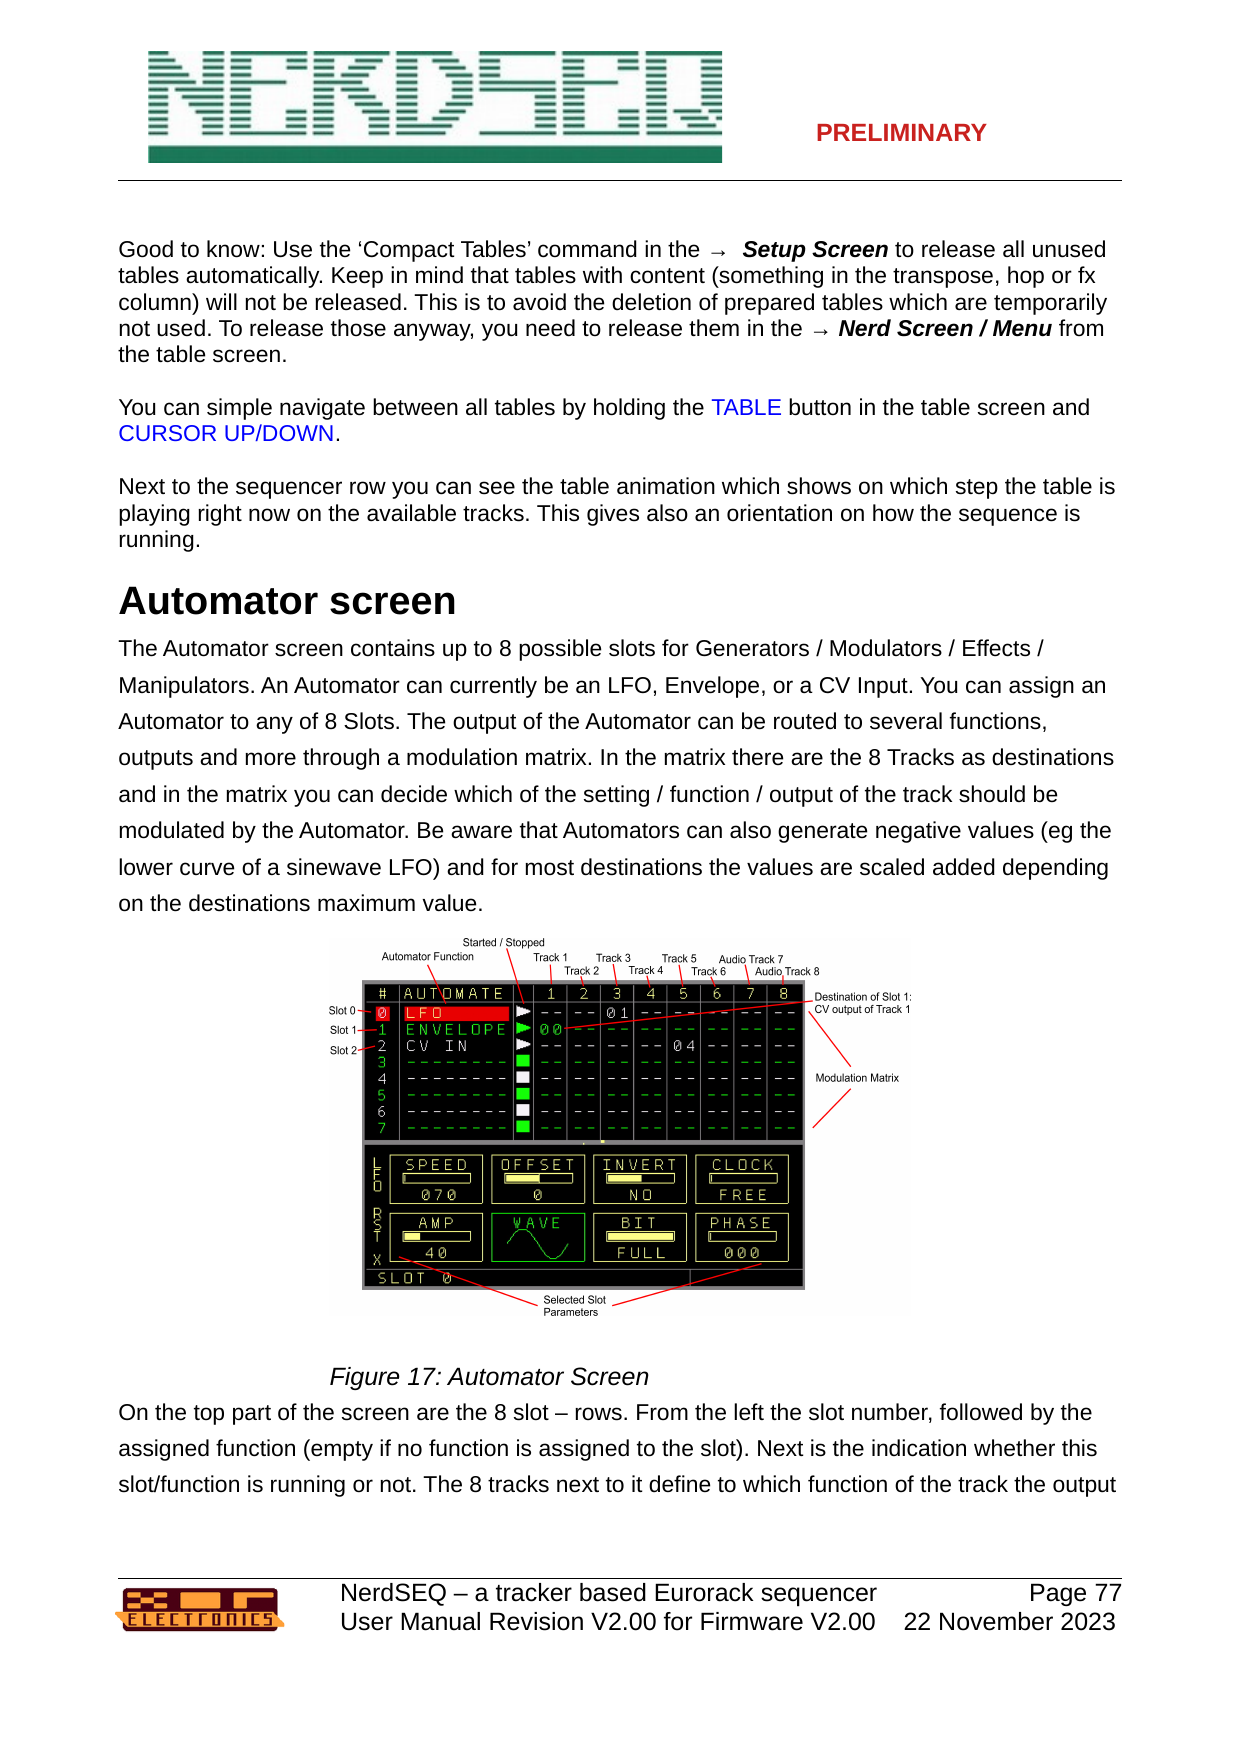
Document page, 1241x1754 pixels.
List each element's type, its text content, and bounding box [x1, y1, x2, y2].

text You can simple navigate between all tables by holding the TABLE button in the table screen and CURSOR UP/DOWN. [118, 394, 1122, 447]
text Next to the sequencer row you can see the table animation which shows on which step the table is playing right now on the available tracks. This gives also an orientation on how the sequence is running. [118, 473, 1122, 552]
picture [115, 1584, 285, 1634]
picture [329, 938, 911, 1316]
text Good to know: Use the ‘Compact Tables’ command in the → Setup Screen to release all unused tables automatically. Keep in mind that tables with content (something in the transpose, hop or fx column) will not be released. This is to avoid the deletion of prepared tables which are temporarily not used. To release those anyway, you need to release them in the → Nerd Screen / Menu from the table screen. [118, 236, 1122, 368]
text Figure 17: Automator Screen [329, 1316, 911, 1390]
picture [148, 51, 723, 163]
subtitle Automator screen [118, 577, 1122, 623]
text The Automator screen contains up to 8 possible slots for Generators / Modulators / Effects / Manipulators. An Automator can currently be an LFO, Envelope, or a CV Input. You can assign an Automator to any of 8 Slots. The output of the Automator can be routed to several functions, outputs and more through a modulation matrix. In the matrix there are the 8 Tracks as destinations and in the matrix you can decide which of the setting / function / output of the track should be modulated by the Automator. Be aware that Automators can also generate negative values (eg the lower curve of a sinewave LFO) and for most destinations the values are scaled added depending on the destinations maximum value. [118, 635, 1122, 916]
text On the top part of the screen are the 8 slot – rows. From the left the slot number, followed by the assigned function (empty if no function is assigned to the slot). Next is the indication whether this slot/function is running or not. The 8 tracks next to it define to which function of the track the output [118, 1399, 1122, 1498]
